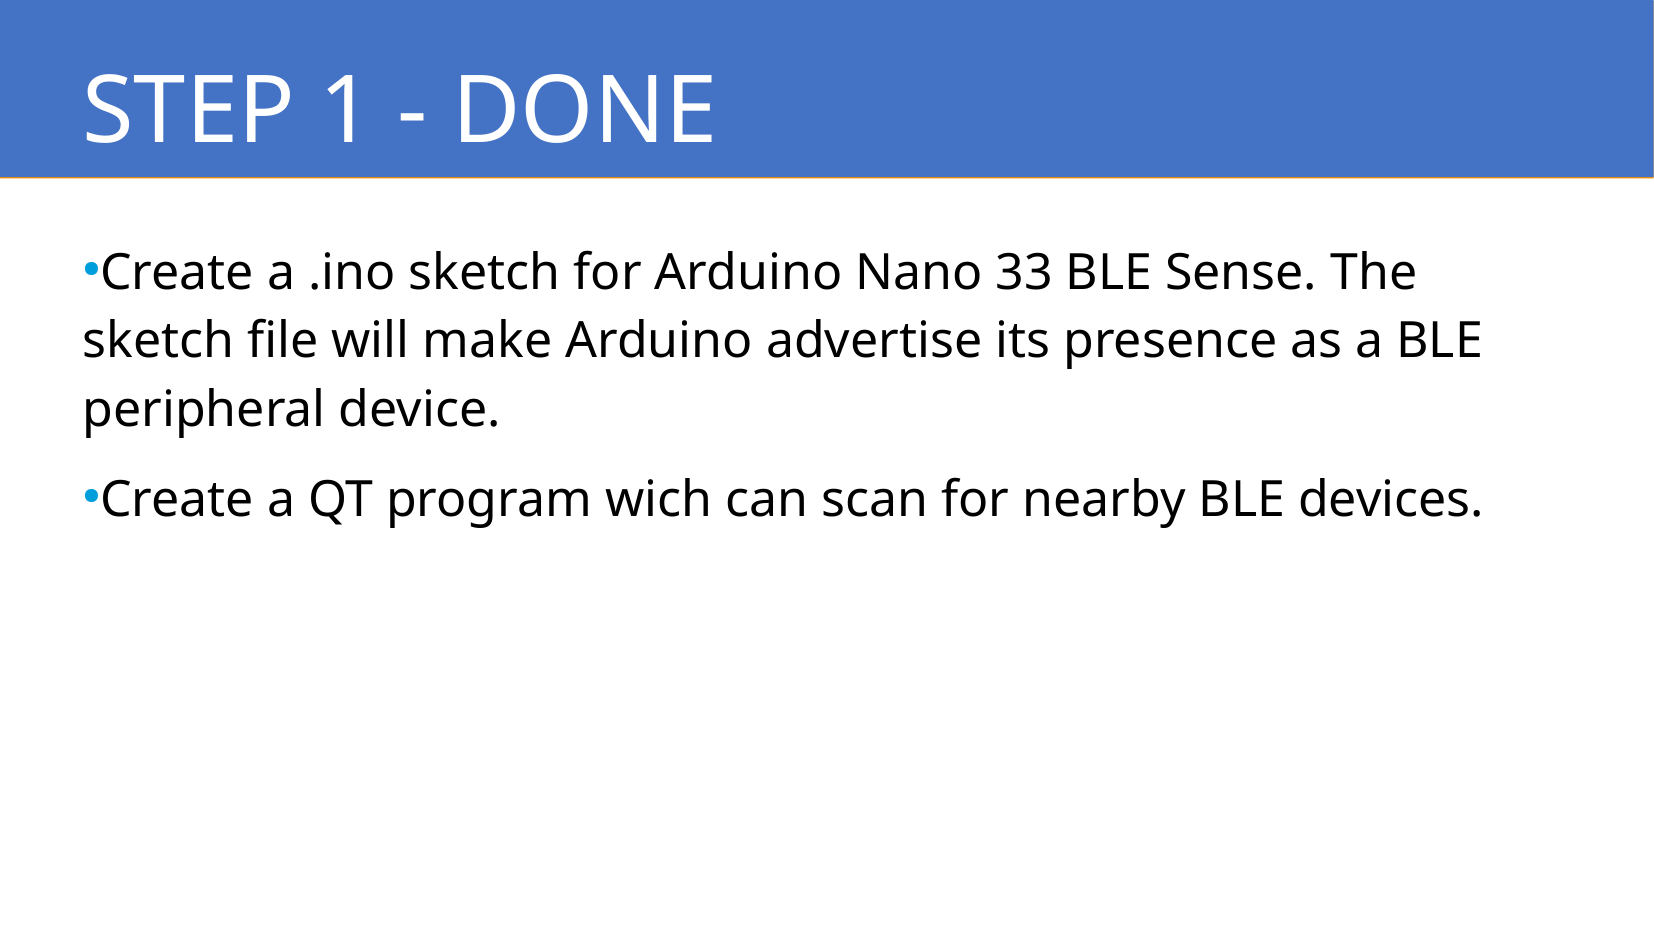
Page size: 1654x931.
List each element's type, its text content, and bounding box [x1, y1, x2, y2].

title STEP 1 - DONE [82, 14, 1571, 171]
list Create a .ino sketch for Arduino Nano 33 BLE Sense. The sketch file will make Arduino advertise its presence as a BLE peripheral device. Create a QT program wich can scan for nearby BLE devices. [82, 236, 1563, 811]
